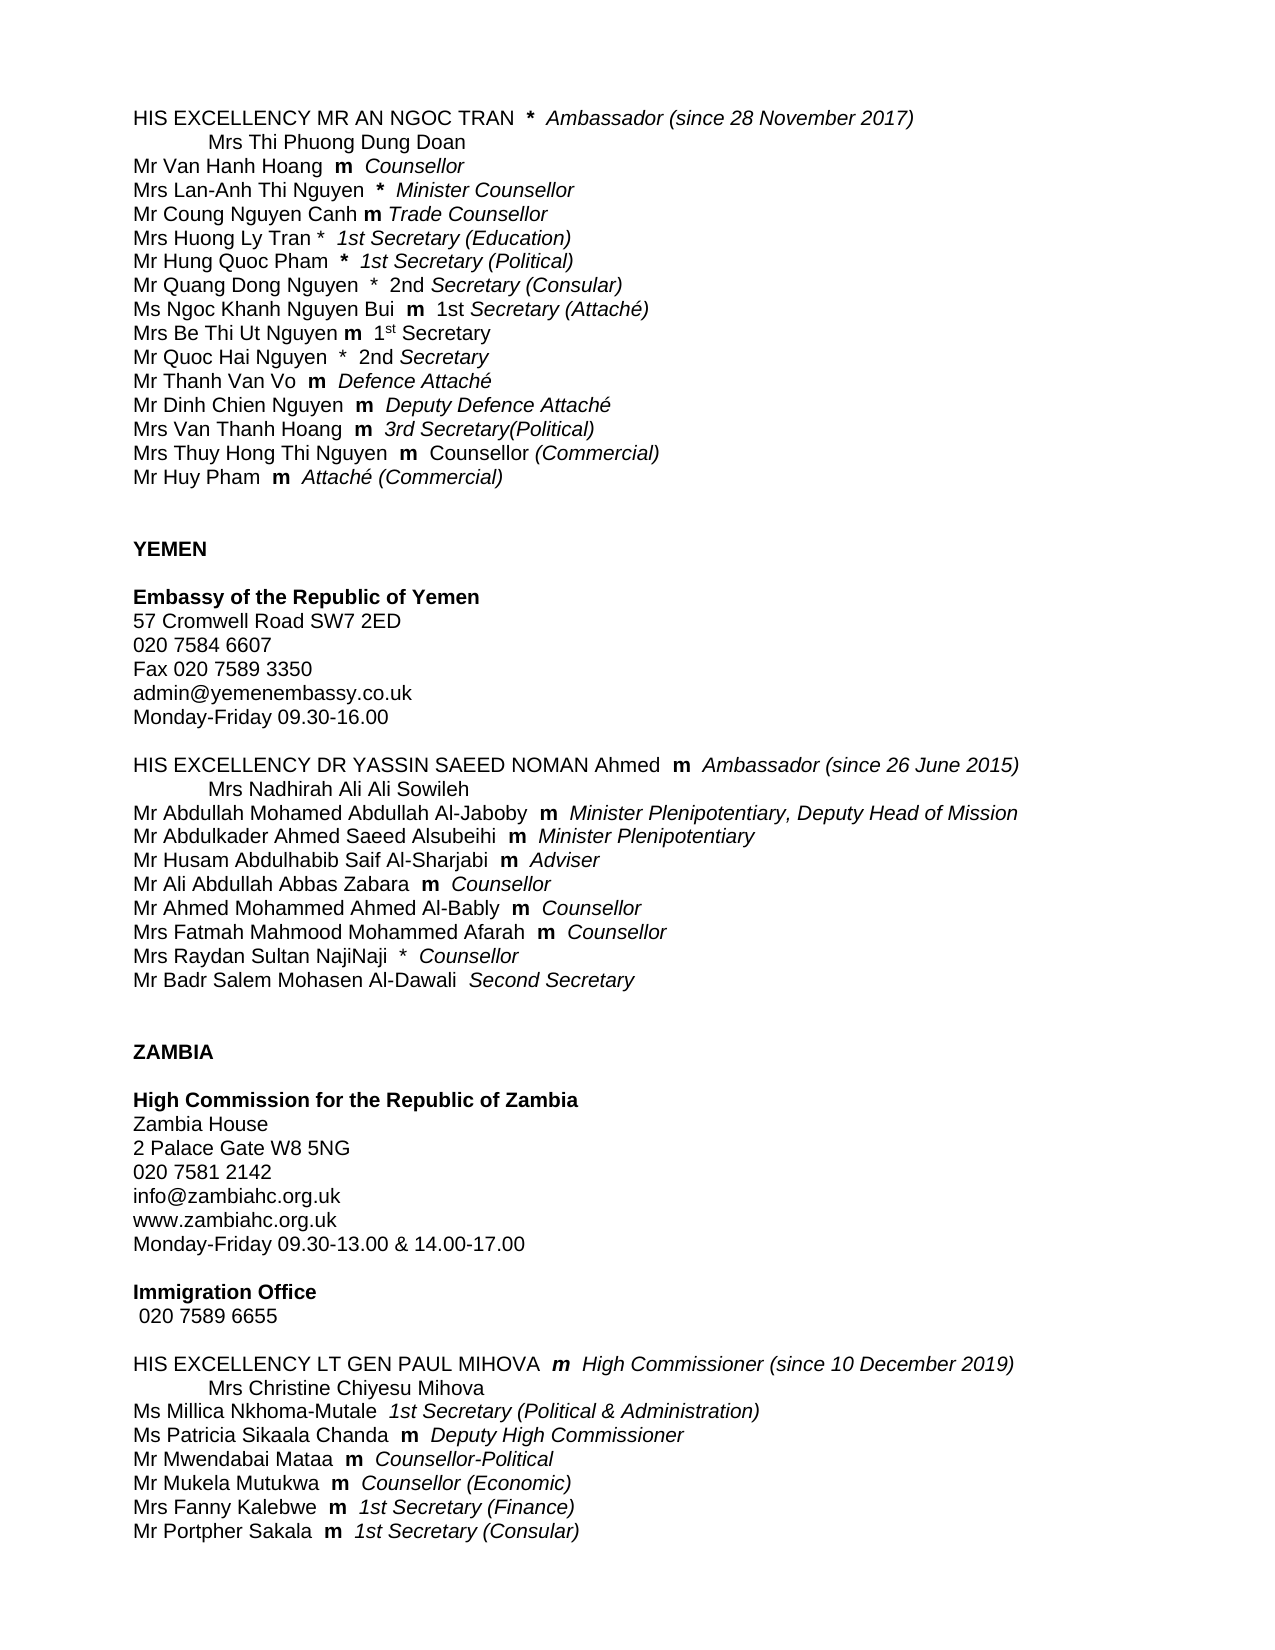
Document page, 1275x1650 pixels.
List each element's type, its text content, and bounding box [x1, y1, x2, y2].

text Mrs Fatmah Mahmood Mohammed Afarah m Counsellor [133, 920, 1181, 944]
text Mrs Christine Chiyesu Mihova [133, 1375, 1181, 1399]
text www.zambiahc.org.uk [133, 1208, 1181, 1232]
text Mrs Huong Ly Tran * 1st Secretary (Education) [133, 225, 1181, 249]
text Mr Van Hanh Hoang m Counsellor [133, 153, 1181, 177]
text Mr Quang Dong Nguyen * 2nd Secretary (Consular) [133, 273, 1181, 297]
text Mrs Nadhirah Ali Ali Sowileh [133, 776, 1181, 800]
text Ms Millica Nkhoma-Mutale 1st Secretary (Political & Administration) [133, 1399, 1181, 1423]
text Mrs Be Thi Ut Nguyen m 1st Secretary [133, 321, 1181, 345]
text Mr Dinh Chien Nguyen m Deputy Defence Attaché [133, 393, 1181, 417]
text Mr Ali Abdullah Abbas Zabara m Counsellor [133, 872, 1181, 896]
text Mrs Lan-Anh Thi Nguyen * Minister Counsellor [133, 177, 1181, 201]
text HIS EXCELLENCY DR YASSIN SAEED NOMAN Ahmed m Ambassador (since 26 June 2015) [133, 752, 1181, 776]
text Mr Abdullah Mohamed Abdullah Al-Jaboby m Minister Plenipotentiary, Deputy Head of Mission [133, 800, 1181, 824]
text 020 7589 6655 [133, 1303, 1181, 1327]
text Fax 020 7589 3350 [133, 657, 1181, 681]
text Mr Huy Pham m Attaché (Commercial) [133, 465, 1181, 489]
text Mr Coung Nguyen Canh m Trade Counsellor [133, 201, 1181, 225]
text Ms Patricia Sikaala Chanda m Deputy High Commissioner [133, 1423, 1181, 1447]
text admin@yemenembassy.co.uk [133, 681, 1181, 704]
text 57 Cromwell Road SW7 2ED [133, 609, 1181, 633]
text Mrs Thi Phuong Dung Doan [133, 129, 1181, 153]
text Mr Mukela Mutukwa m Counsellor (Economic) [133, 1471, 1181, 1495]
text ZAMBIA [133, 1040, 1181, 1064]
text Mr Mwendabai Mataa m Counsellor-Political [133, 1447, 1181, 1471]
text HIS EXCELLENCY MR AN NGOC TRAN * Ambassador (since 28 November 2017) [133, 106, 1181, 129]
text Mr Thanh Van Vo m Defence Attaché [133, 369, 1181, 393]
text Mr Ahmed Mohammed Ahmed Al-Bably m Counsellor [133, 896, 1181, 920]
text YEMEN [133, 537, 1181, 561]
text Monday-Friday 09.30-16.00 [133, 704, 1181, 728]
text Mrs Raydan Sultan NajiNaji * Counsellor [133, 944, 1181, 968]
text Embassy of the Republic of Yemen [133, 585, 1181, 609]
text HIS EXCELLENCY LT GEN PAUL MIHOVA m High Commissioner (since 10 December 2019) [133, 1351, 1181, 1375]
text Mr Badr Salem Mohasen Al-Dawali Second Secretary [133, 968, 1181, 992]
text 020 7584 6607 [133, 633, 1181, 657]
text 020 7581 2142 [133, 1160, 1181, 1184]
text Mr Quoc Hai Nguyen * 2nd Secretary [133, 345, 1181, 369]
text Ms Ngoc Khanh Nguyen Bui m 1st Secretary (Attaché) [133, 297, 1181, 321]
text Mr Hung Quoc Pham * 1st Secretary (Political) [133, 249, 1181, 273]
text Mrs Thuy Hong Thi Nguyen m Counsellor (Commercial) [133, 441, 1181, 465]
subtitle High Commission for the Republic of Zambia [133, 1088, 1181, 1112]
text Zambia House [133, 1112, 1181, 1136]
text Mrs Van Thanh Hoang m 3rd Secretary(Political) [133, 417, 1181, 441]
text Mr Portpher Sakala m 1st Secretary (Consular) [133, 1519, 1181, 1543]
text Monday-Friday 09.30-13.00 & 14.00-17.00 [133, 1232, 1181, 1256]
text Immigration Office [133, 1279, 1181, 1303]
text Mrs Fanny Kalebwe m 1st Secretary (Finance) [133, 1495, 1181, 1519]
text 2 Palace Gate W8 5NG [133, 1136, 1181, 1160]
text info@zambiahc.org.uk [133, 1184, 1181, 1208]
text Mr Abdulkader Ahmed Saeed Alsubeihi m Minister Plenipotentiary [133, 824, 1181, 848]
text Mr Husam Abdulhabib Saif Al-Sharjabi m Adviser [133, 848, 1181, 872]
